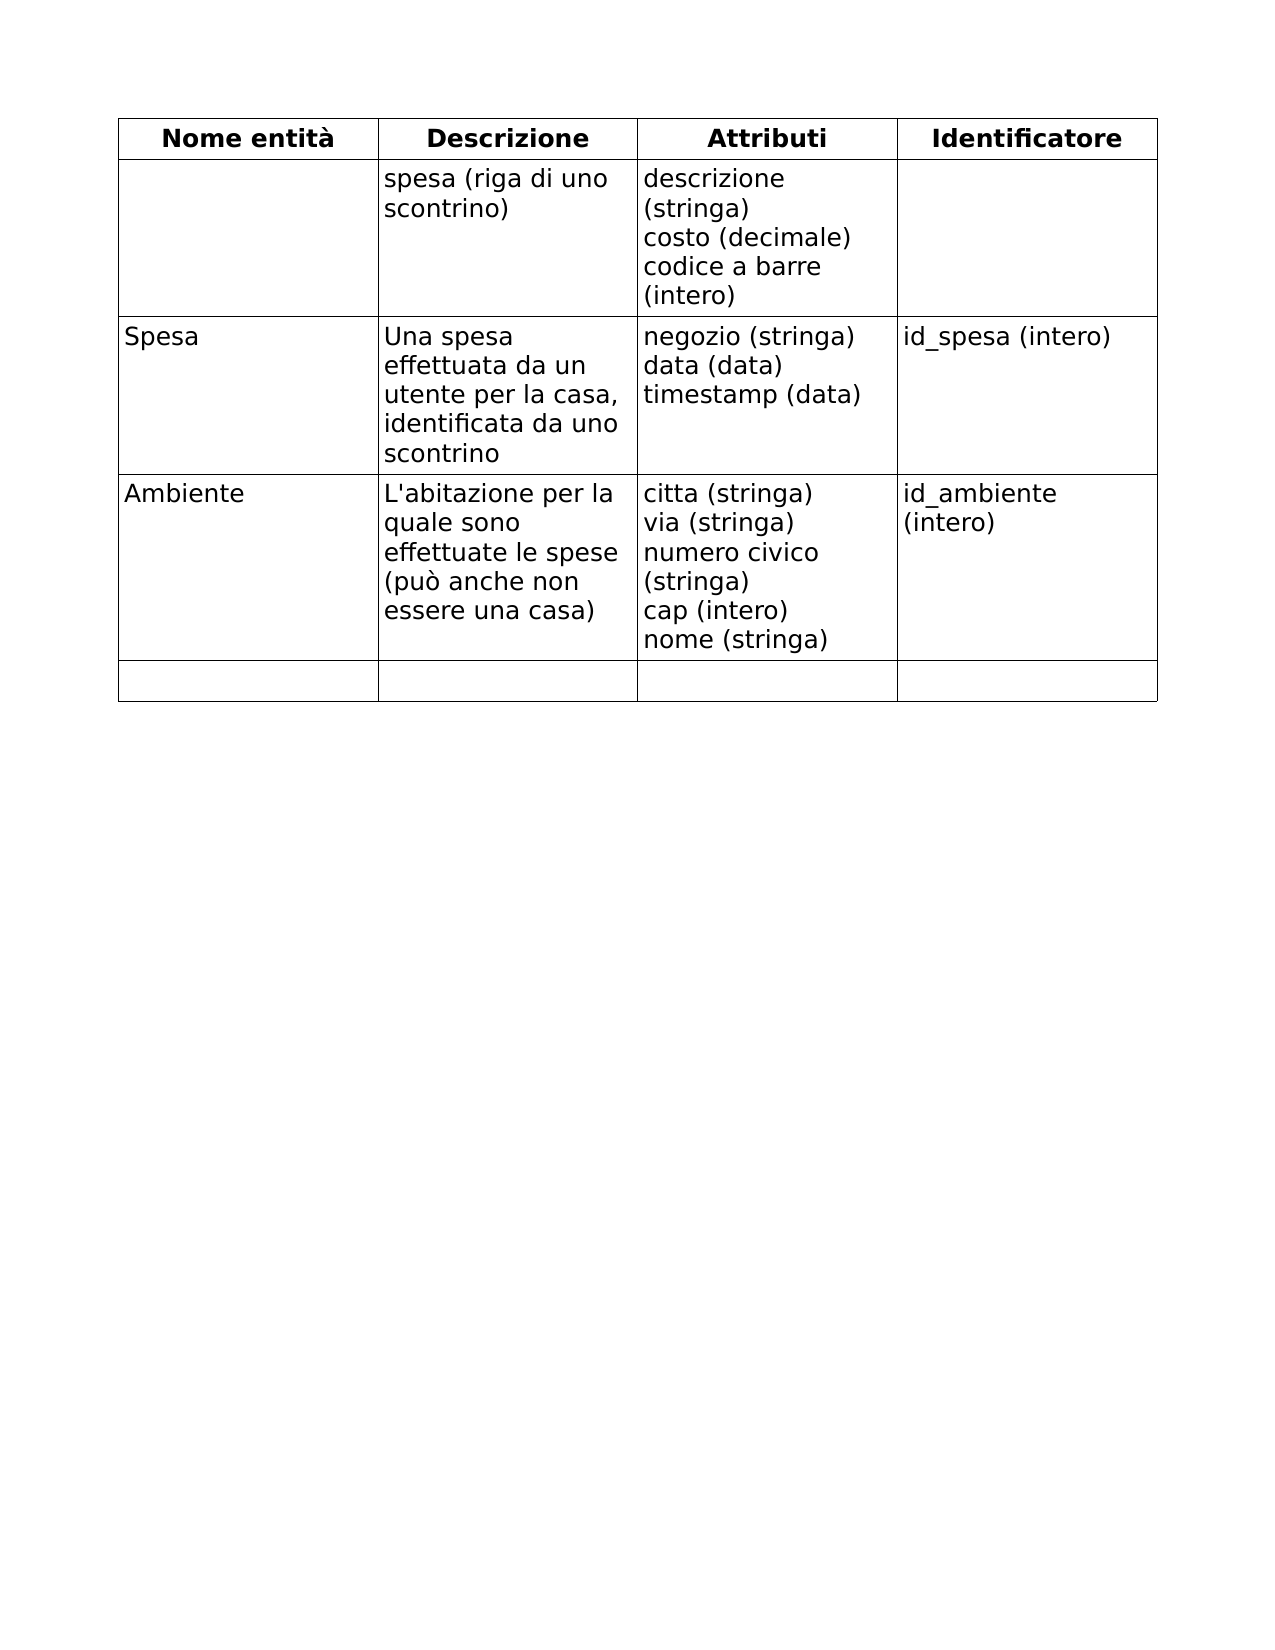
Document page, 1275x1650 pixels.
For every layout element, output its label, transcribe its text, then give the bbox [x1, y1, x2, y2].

table_cell id_ambiente (intero) [898, 475, 1157, 660]
table_cell citta (stringa) via (stringa) numero civico (stringa) cap (intero) nome (stringa) [638, 475, 897, 660]
table_cell descrizione (stringa) costo (decimale) codice a barre (intero) [638, 160, 897, 316]
table_cell Una spesa effettuata da un utente per la casa, identificata da uno scontrino [379, 317, 637, 474]
table_cell spesa (riga di uno scontrino) [379, 160, 637, 316]
table_cell [638, 661, 897, 701]
table_header Identificatore [898, 119, 1157, 159]
table_cell Ambiente [119, 475, 378, 660]
table_header Attributi [638, 119, 897, 159]
table_cell id_spesa (intero) [898, 317, 1157, 474]
table_cell [898, 661, 1157, 701]
table_header Nome entità [119, 119, 378, 159]
table_cell [379, 661, 637, 701]
table_cell Spesa [119, 317, 378, 474]
table_cell negozio (stringa) data (data) timestamp (data) [638, 317, 897, 474]
table_header Descrizione [379, 119, 637, 159]
table_cell [898, 160, 1157, 316]
table_cell L'abitazione per la quale sono effettuate le spese (può anche non essere una casa) [379, 475, 637, 660]
table_cell [119, 661, 378, 701]
table_cell [119, 160, 378, 316]
